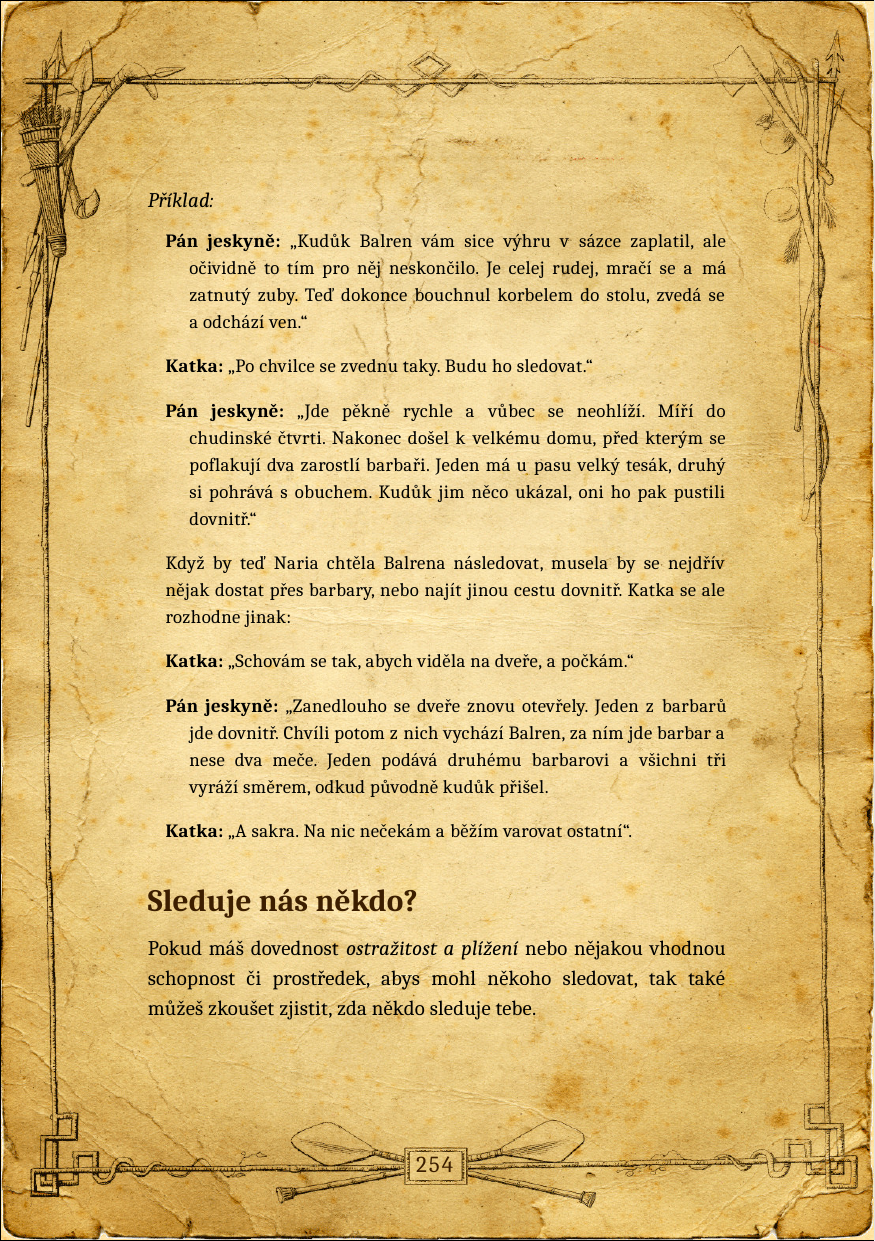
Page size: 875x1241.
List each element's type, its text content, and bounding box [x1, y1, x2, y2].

text Pán jeskyně: „Zanedlouho se dveře znovu otevřely. Jeden z⁠ barbarů jde dovnitř. Chvíli potom z⁠ nich vychází Balren, za ním jde barbar a⁠ nese dva meče. Jeden podává druhému barbarovi a⁠ všichni tři vyráží směrem, odkud původně kudůk přišel. [165, 696, 726, 798]
text Pán jeskyně: „Kudůk Balren vám sice výhru v⁠ sázce zaplatil, ale očividně to tím pro něj neskončilo. Je celej rudej, mračí se a⁠ má zatnutý zuby. Teď dokonce bouchnul korbelem do stolu, zvedá se a⁠ odchází ven.“ [165, 231, 726, 333]
picture [1, 1, 874, 1240]
text Pán jeskyně: „Jde pěkně rychle a⁠ vůbec se neohlíží. Míří do chudinské čtvrti. Nakonec došel k⁠ velkému domu, před kterým se poflakují dva zarostlí barbaři. Jeden má u⁠ pasu velký tesák, druhý si pohrává s⁠ obuchem. Kudůk jim něco ukázal, oni ho pak pustili dovnitř.“ [165, 401, 726, 529]
text Příklad: [148, 189, 726, 213]
text Katka: „Po chvilce se zvednu taky. Budu ho sledovat.“ [165, 356, 726, 377]
subtitle Sleduje nás někdo? [148, 883, 726, 919]
text Katka: „Schovám se tak, abych viděla na dveře, a⁠ počkám.“ [165, 651, 726, 672]
text Když by teď Naria chtěla Balrena následovat, musela by se nejdřív nějak dostat přes barbary, nebo najít jinou cestu dovnitř. Katka se ale rozhodne jinak: [165, 553, 726, 628]
text Pokud máš dovednost ostražitost a⁠ plížení nebo nějakou vhodnou schopnost či prostředek, abys mohl někoho sledovat, tak také můžeš zkoušet zjistit, zda někdo sleduje tebe. [148, 937, 726, 1020]
text Katka: „A⁠ sakra. Na nic nečekám a⁠ běžím varovat ostatní“. [165, 821, 726, 842]
